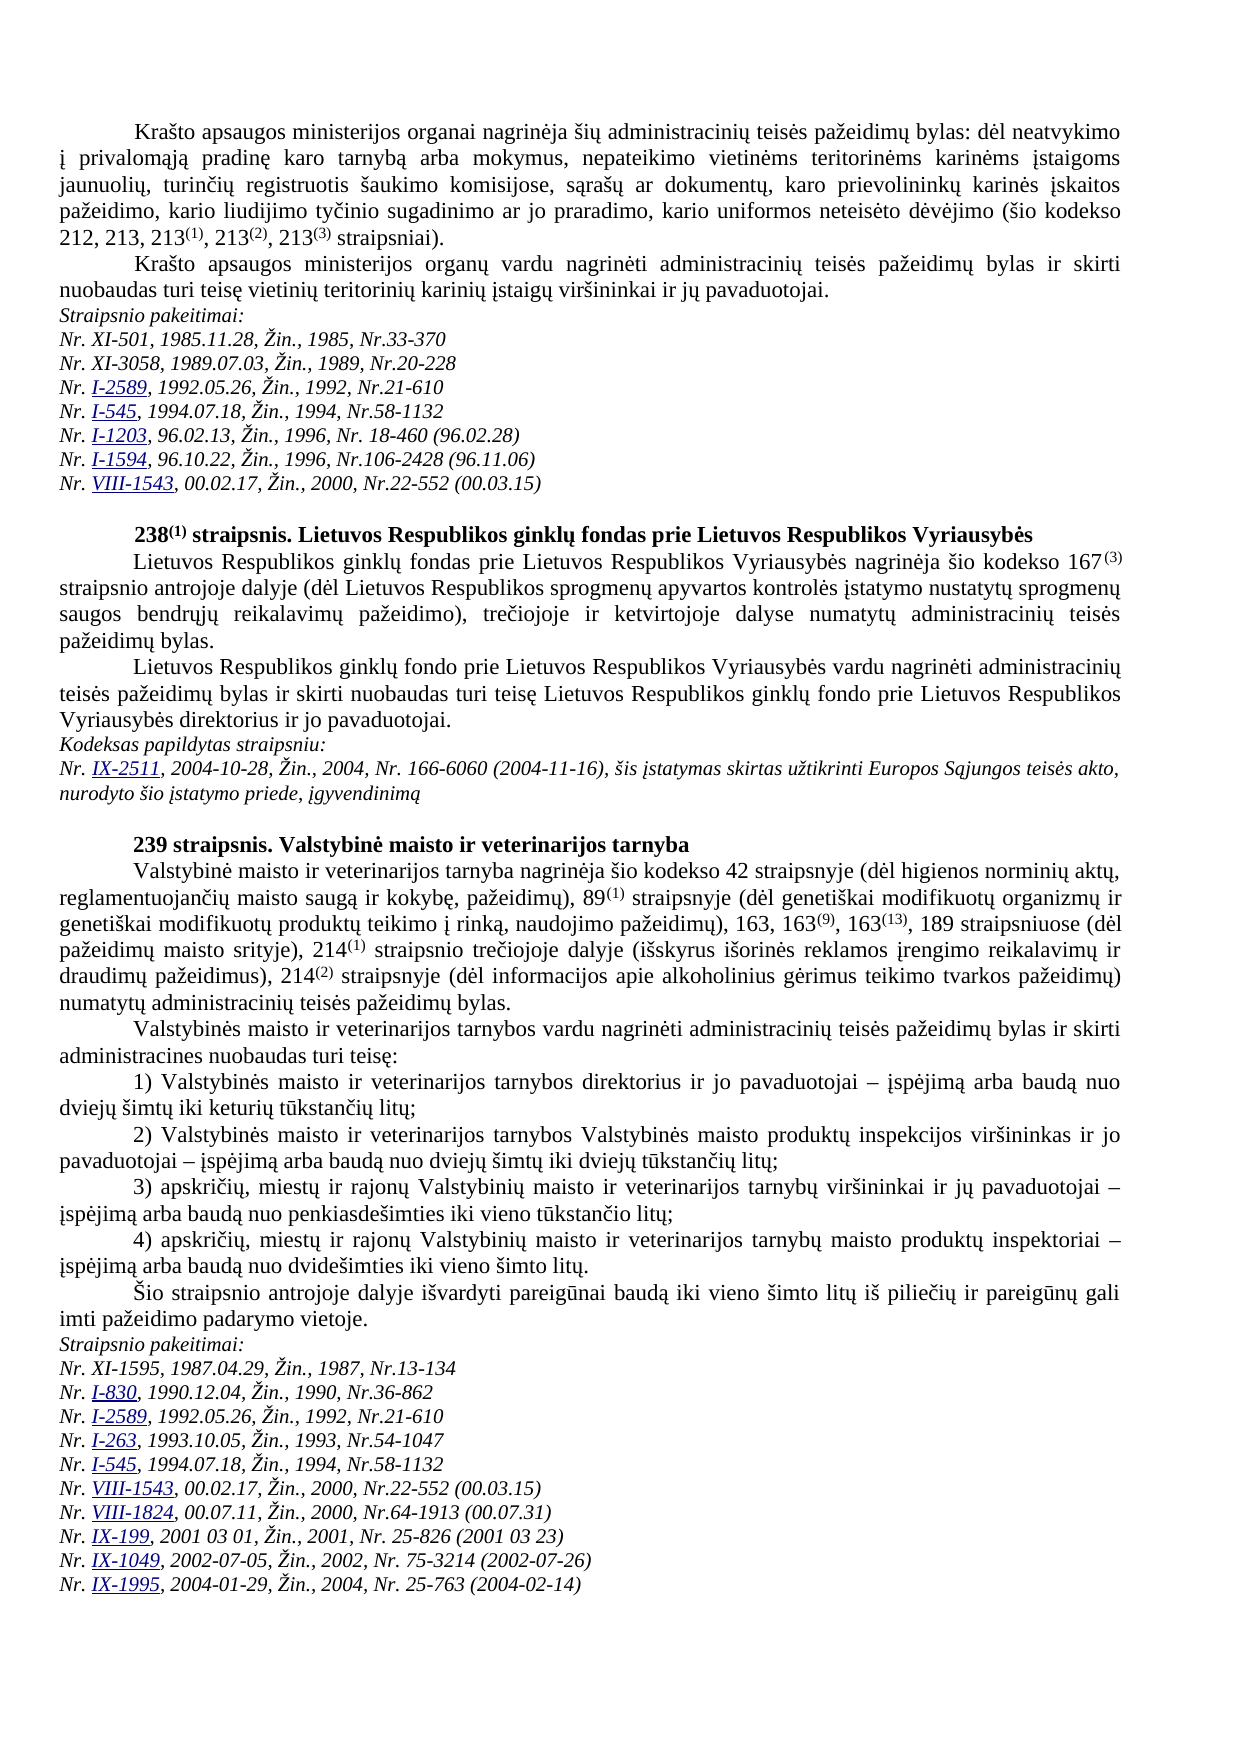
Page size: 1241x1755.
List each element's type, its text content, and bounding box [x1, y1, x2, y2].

text Lietuvos Respublikos ginklų fondo prie Lietuvos Respublikos Vyriausybės vardu nagrinėti administracinių teisės pažeidimų bylas ir skirti nuobaudas turi teisę Lietuvos Respublikos ginklų fondo prie Lietuvos Respublikos Vyriausybės direktorius ir jo pavaduotojai. [59, 653, 1122, 732]
text Nr. IX-2511, 2004-10-28, Žin., 2004, Nr. 166-6060 (2004-11-16), šis įstatymas skirtas užtikrinti Europos Sąjungos teisės akto, nurodyto šio įstatymo priede, įgyvendinimą [59, 756, 1122, 804]
text Nr. VIII-1543, 00.02.17, Žin., 2000, Nr.22-552 (00.03.15) [59, 1476, 1122, 1500]
text 238(1) straipsnis. Lietuvos Respublikos ginklų fondas prie Lietuvos Respublikos Vyriausybės [134, 521, 1122, 548]
text Nr. I-1594, 96.10.22, Žin., 1996, Nr.106-2428 (96.11.06) [59, 447, 1122, 471]
text 1) Valstybinės maisto ir veterinarijos tarnybos direktorius ir jo pavaduotojai – įspėjimą arba baudą nuo dviejų šimtų iki keturių tūkstančių litų; [59, 1068, 1122, 1121]
text Straipsnio pakeitimai: [59, 1332, 1122, 1356]
text Nr. I-1203, 96.02.13, Žin., 1996, Nr. 18-460 (96.02.28) [59, 423, 1122, 447]
text Krašto apsaugos ministerijos organai nagrinėja šių administracinių teisės pažeidimų bylas: dėl neatvykimo į privalomąją pradinę karo tarnybą arba mokymus, nepateikimo vietinėms teritorinėms karinėms įstaigoms jaunuolių, turinčių registruotis šaukimo komisijose, sąrašų ar dokumentų, karo prievolininkų karinės įskaitos pažeidimo, kario liudijimo tyčinio sugadinimo ar jo praradimo, kario uniformos neteisėto dėvėjimo (šio kodekso 212, 213, 213(1), 213(2), 213(3) straipsniai). [59, 118, 1122, 250]
text Nr. I-263, 1993.10.05, Žin., 1993, Nr.54-1047 [59, 1428, 1122, 1452]
text Nr. VIII-1824, 00.07.11, Žin., 2000, Nr.64-1913 (00.07.31) [59, 1500, 1122, 1524]
text Lietuvos Respublikos ginklų fondas prie Lietuvos Respublikos Vyriausybės nagrinėja šio kodekso 167(3) straipsnio antrojoje dalyje (dėl Lietuvos Respublikos sprogmenų apyvartos kontrolės įstatymo nustatytų sprogmenų saugos bendrųjų reikalavimų pažeidimo), trečiojoje ir ketvirtojoje dalyse numatytų administracinių teisės pažeidimų bylas. [59, 548, 1122, 653]
text Nr. IX-1995, 2004-01-29, Žin., 2004, Nr. 25-763 (2004-02-14) [59, 1572, 1122, 1596]
text 239 straipsnis. Valstybinė maisto ir veterinarijos tarnyba [59, 831, 1122, 857]
text Nr. IX-199, 2001 03 01, Žin., 2001, Nr. 25-826 (2001 03 23) [59, 1524, 1122, 1548]
text 4) apskričių, miestų ir rajonų Valstybinių maisto ir veterinarijos tarnybų maisto produktų inspektoriai – įspėjimą arba baudą nuo dvidešimties iki vieno šimto litų. [59, 1226, 1122, 1279]
text Nr. VIII-1543, 00.02.17, Žin., 2000, Nr.22-552 (00.03.15) [59, 471, 1122, 495]
text Nr. XI-1595, 1987.04.29, Žin., 1987, Nr.13-134 [59, 1356, 1122, 1380]
text 3) apskričių, miestų ir rajonų Valstybinių maisto ir veterinarijos tarnybų viršininkai ir jų pavaduotojai – įspėjimą arba baudą nuo penkiasdešimties iki vieno tūkstančio litų; [59, 1173, 1122, 1226]
text Straipsnio pakeitimai: [59, 303, 1122, 327]
text Krašto apsaugos ministerijos organų vardu nagrinėti administracinių teisės pažeidimų bylas ir skirti nuobaudas turi teisę vietinių teritorinių karinių įstaigų viršininkai ir jų pavaduotojai. [59, 250, 1122, 303]
text Kodeksas papildytas straipsniu: [59, 732, 1122, 756]
text Valstybinės maisto ir veterinarijos tarnybos vardu nagrinėti administracinių teisės pažeidimų bylas ir skirti administracines nuobaudas turi teisę: [59, 1015, 1122, 1068]
text Nr. XI-501, 1985.11.28, Žin., 1985, Nr.33-370 [59, 327, 1122, 351]
text Nr. I-830, 1990.12.04, Žin., 1990, Nr.36-862 [59, 1380, 1122, 1404]
text 2) Valstybinės maisto ir veterinarijos tarnybos Valstybinės maisto produktų inspekcijos viršininkas ir jo pavaduotojai – įspėjimą arba baudą nuo dviejų šimtų iki dviejų tūkstančių litų; [59, 1121, 1122, 1173]
text Nr. I-545, 1994.07.18, Žin., 1994, Nr.58-1132 [59, 1452, 1122, 1476]
text Šio straipsnio antrojoje dalyje išvardyti pareigūnai baudą iki vieno šimto litų iš piliečių ir pareigūnų gali imti pažeidimo padarymo vietoje. [59, 1279, 1122, 1332]
text Valstybinė maisto ir veterinarijos tarnyba nagrinėja šio kodekso 42 straipsnyje (dėl higienos norminių aktų, reglamentuojančių maisto saugą ir kokybę, pažeidimų), 89(1) straipsnyje (dėl genetiškai modifikuotų organizmų ir genetiškai modifikuotų produktų teikimo į rinką, naudojimo pažeidimų), 163, 163(9), 163(13), 189 straipsniuose (dėl pažeidimų maisto srityje), 214(1) straipsnio trečiojoje dalyje (išskyrus išorinės reklamos įrengimo reikalavimų ir draudimų pažeidimus), 214(2) straipsnyje (dėl informacijos apie alkoholinius gėrimus teikimo tvarkos pažeidimų) numatytų administracinių teisės pažeidimų bylas. [59, 857, 1122, 1015]
text Nr. I-2589, 1992.05.26, Žin., 1992, Nr.21-610 [59, 1404, 1122, 1428]
text Nr. XI-3058, 1989.07.03, Žin., 1989, Nr.20-228 [59, 351, 1122, 375]
text Nr. I-545, 1994.07.18, Žin., 1994, Nr.58-1132 [59, 399, 1122, 423]
text Nr. I-2589, 1992.05.26, Žin., 1992, Nr.21-610 [59, 375, 1122, 399]
text Nr. IX-1049, 2002-07-05, Žin., 2002, Nr. 75-3214 (2002-07-26) [59, 1548, 1122, 1572]
